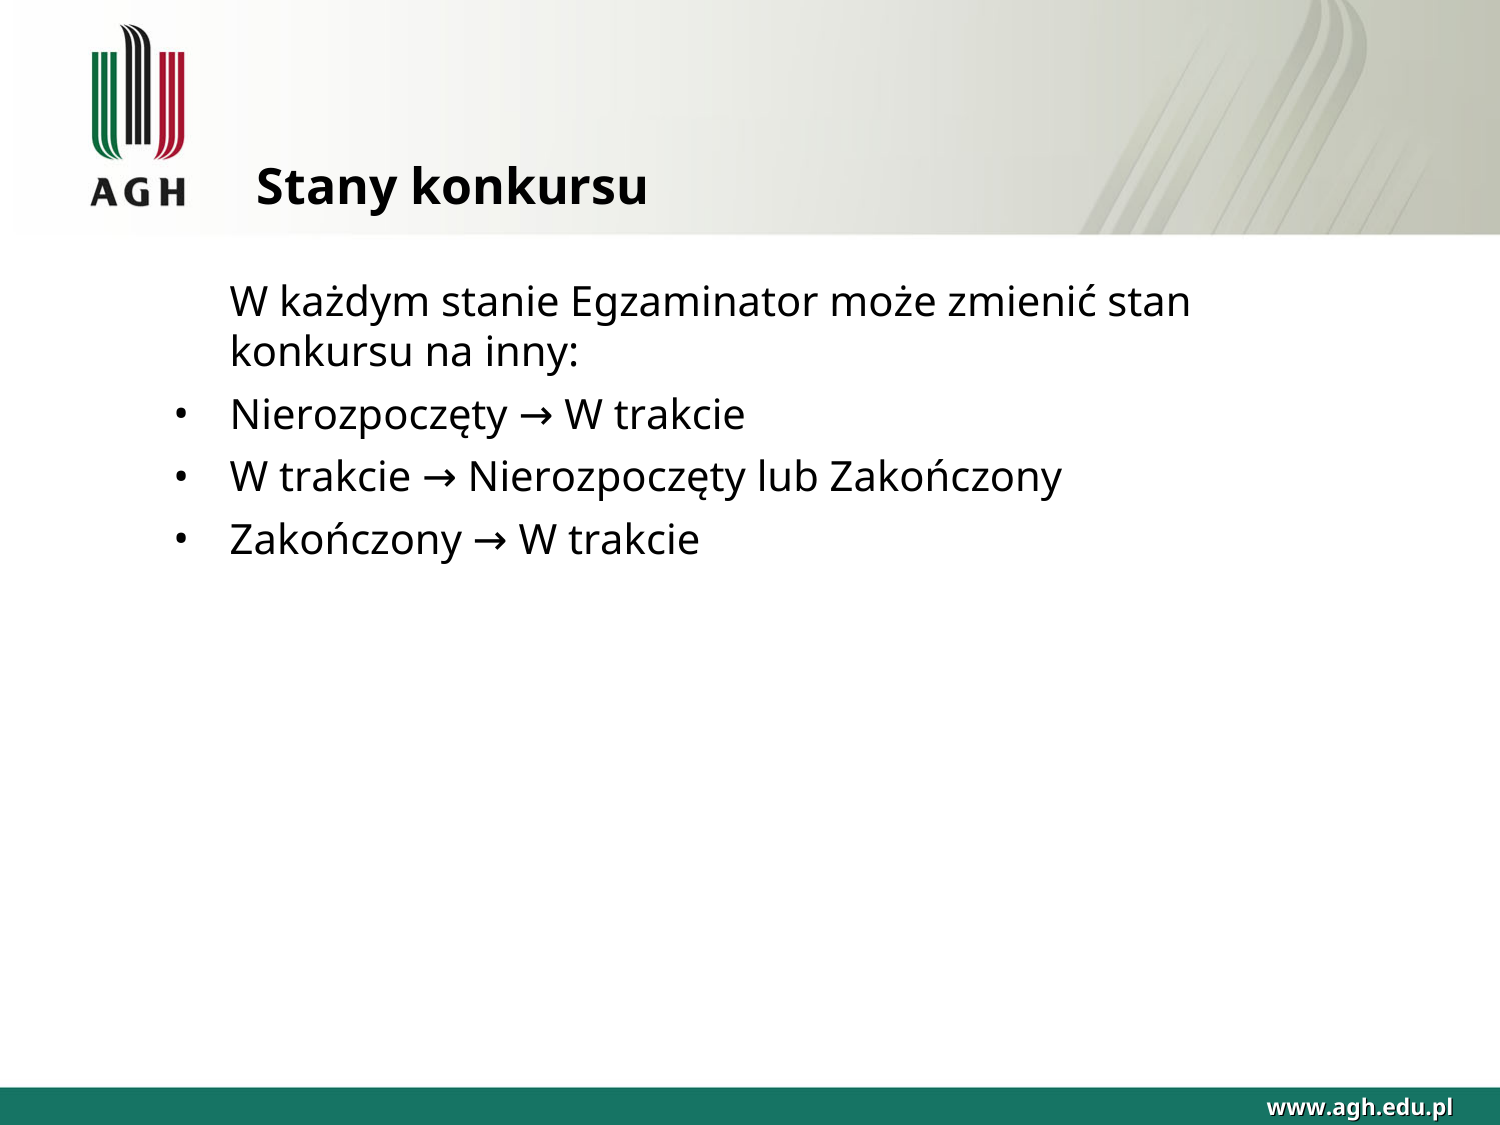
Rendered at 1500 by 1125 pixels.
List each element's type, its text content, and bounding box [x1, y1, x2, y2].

text_box www.agh.edu.pl [1251, 1084, 1500, 1125]
list W każdym stanie Egzaminator może zmienić stan konkursu na inny: Nierozpoczęty → W trakcie W trakcie → Nierozpoczęty lub Zakończony Zakończony → W trakcie [158, 267, 1342, 1005]
picture [0, 0, 1500, 1125]
title Stany konkursu [242, 137, 1436, 233]
